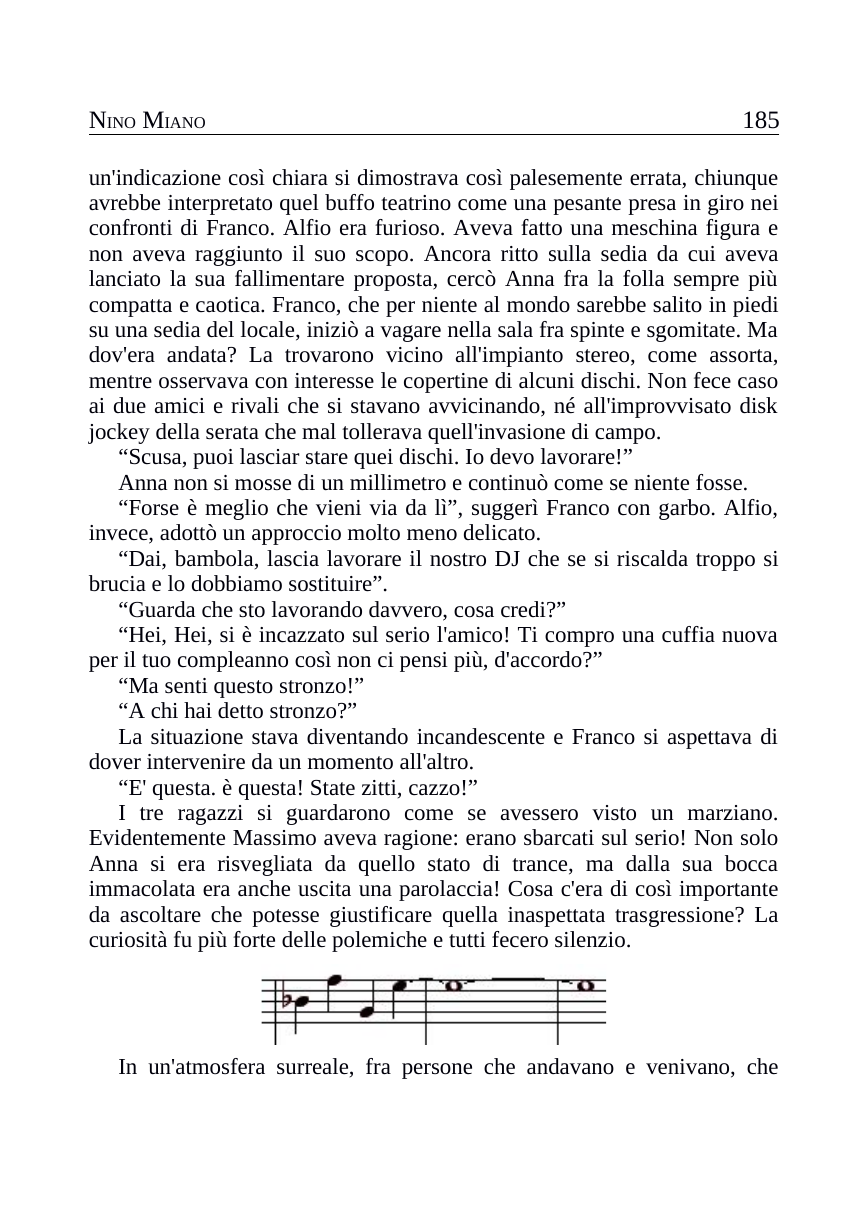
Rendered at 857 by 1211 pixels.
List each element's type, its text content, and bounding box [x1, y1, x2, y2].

text I tre ragazzi si guardarono come se avessero visto un marziano. Evidentemente Massimo aveva ragione: erano sbarcati sul serio! Non solo Anna si era risvegliata da quello stato di trance, ma dalla sua bocca immacolata era anche uscita una parolaccia! Cosa c'era di così importante da ascoltare che potesse giustificare quella inaspettata trasgressione? La curiosità fu più forte delle polemiche e tutti fecero silenzio. [88, 800, 779, 952]
text “Hei, Hei, si è incazzato sul serio l'amico! Ti compro una cuffia nuova per il tuo compleanno così non ci pensi più, d'accordo?” [88, 622, 779, 673]
text Anna non si mosse di un millimetro e continuò come se niente fosse. [88, 469, 779, 495]
text In un'atmosfera surreale, fra persone che andavano e venivano, che [88, 1054, 779, 1079]
text La situazione stava diventando incandescente e Franco si aspettava di dover intervenire da un momento all'altro. [88, 724, 779, 774]
text “Dai, bambola, lascia lavorare il nostro DJ che se si riscalda troppo si brucia e lo dobbiamo sostituire”. [88, 546, 779, 597]
text “Guarda che sto lavorando davvero, cosa credi?” [88, 597, 779, 622]
text “Scusa, puoi lasciar stare quei dischi. Io devo lavorare!” [88, 444, 779, 469]
picture [261, 964, 607, 1045]
text “A chi hai detto stronzo?” [88, 698, 779, 724]
text “E' questa. è questa! State zitti, cazzo!” [88, 774, 779, 800]
text “Ma senti questo stronzo!” [88, 673, 779, 698]
text un'indicazione così chiara si dimostrava così palesemente errata, chiunque avrebbe interpretato quel buffo teatrino come una pesante presa in giro nei confronti di Franco. Alfio era furioso. Aveva fatto una meschina figura e non aveva raggiunto il suo scopo. Ancora ritto sulla sedia da cui aveva lanciato la sua fallimentare proposta, cercò Anna fra la folla sempre più compatta e caotica. Franco, che per niente al mondo sarebbe salito in piedi su una sedia del locale, iniziò a vagare nella sala fra spinte e sgomitate. Ma dov'era andata? La trovarono vicino all'impianto stereo, come assorta, mentre osservava con interesse le copertine di alcuni dischi. Non fece caso ai due amici e rivali che si stavano avvicinando, né all'improvvisato disk jockey della serata che mal tollerava quell'invasione di campo. [88, 164, 779, 444]
text “Forse è meglio che vieni via da lì”, suggerì Franco con garbo. Alfio, invece, adottò un approccio molto meno delicato. [88, 495, 779, 546]
